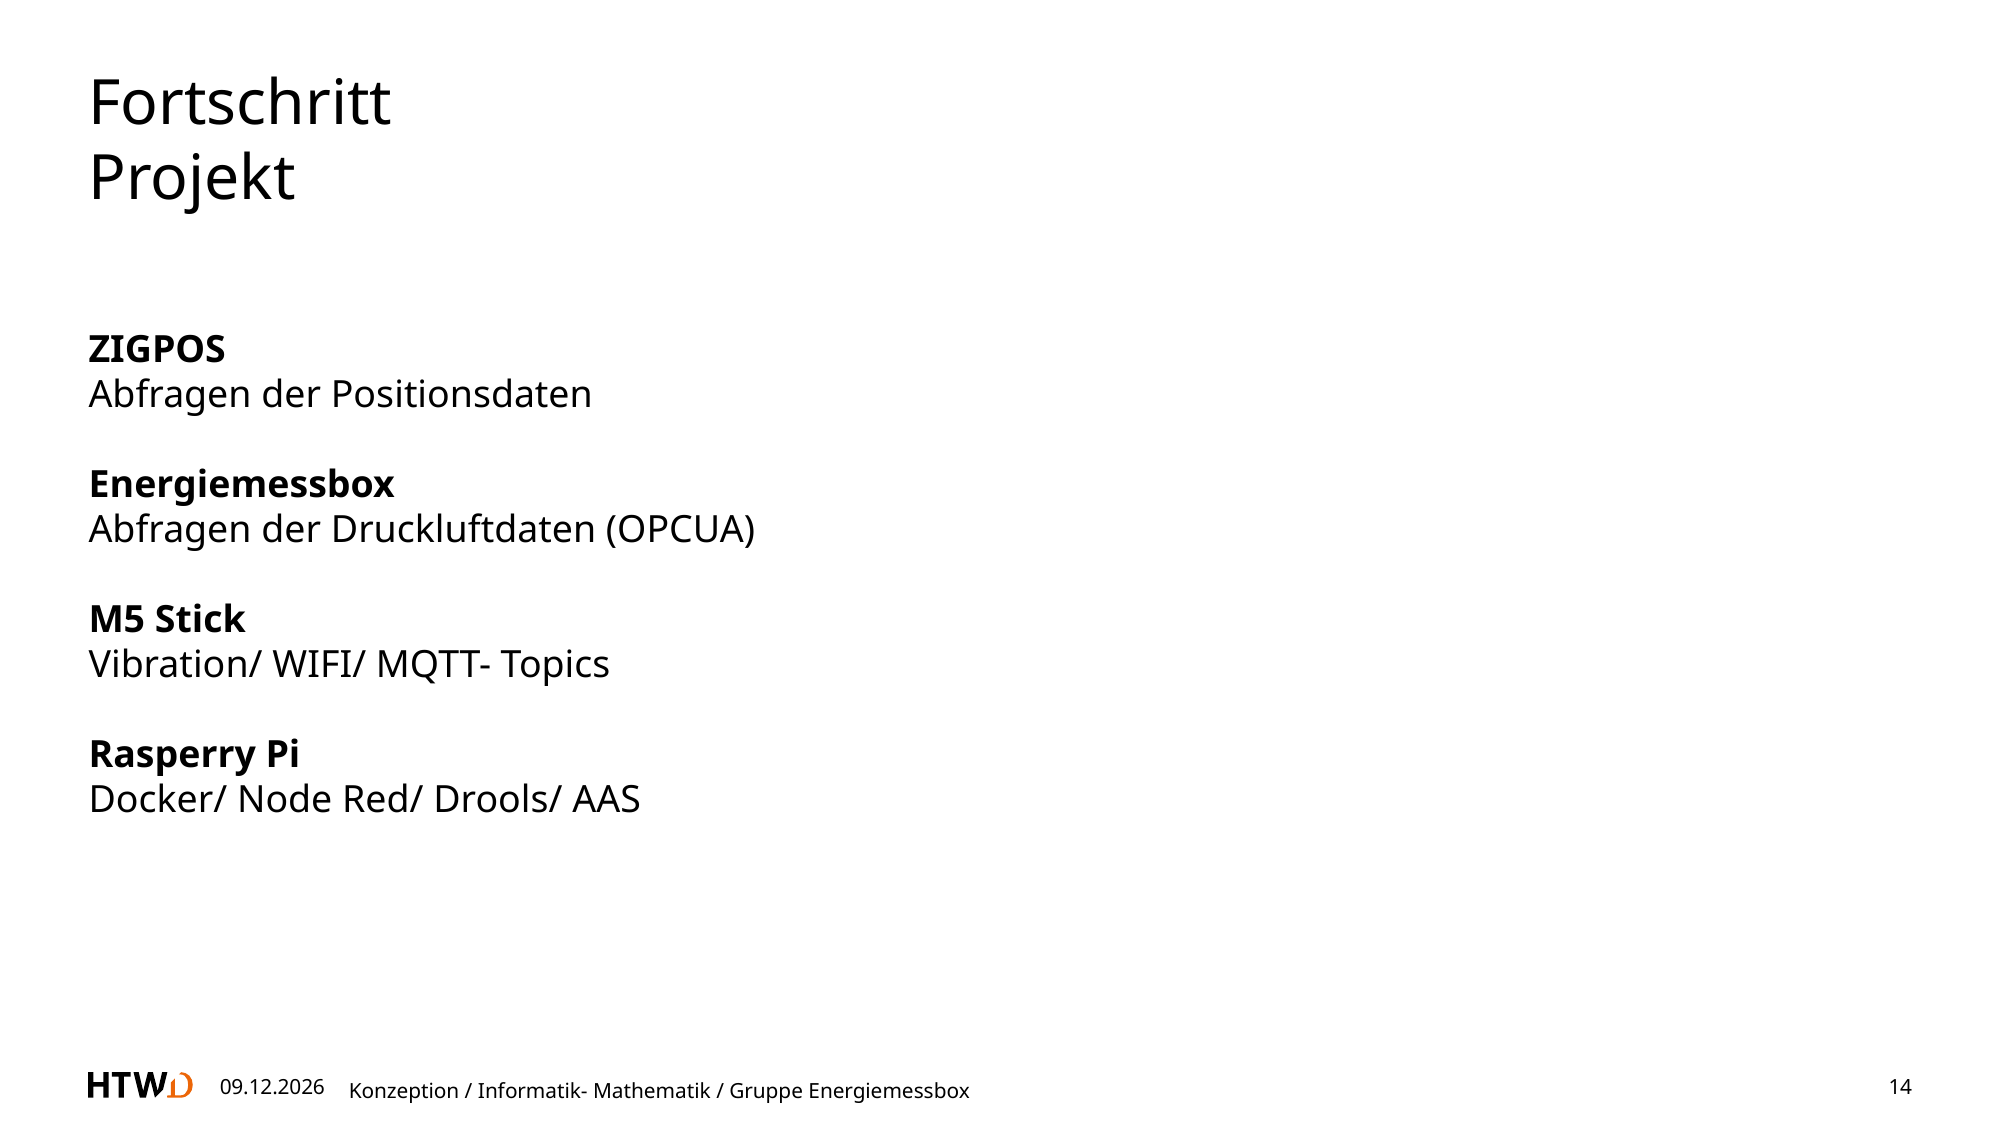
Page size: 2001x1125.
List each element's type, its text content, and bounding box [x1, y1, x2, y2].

list ZIGPOS Abfragen der Positionsdaten Energiemessbox Abfragen der Druckluftdaten (OPCUA) M5 Stick Vibration/ WIFI/ MQTT- Topics Rasperry Pi Docker/ Node Red/ Drools/ AAS [88, 324, 1456, 1051]
title Fortschritt Projekt [88, 61, 1912, 210]
text_box Konzeption / Informatik- Mathematik / Gruppe Energiemessbox [348, 1073, 1767, 1104]
